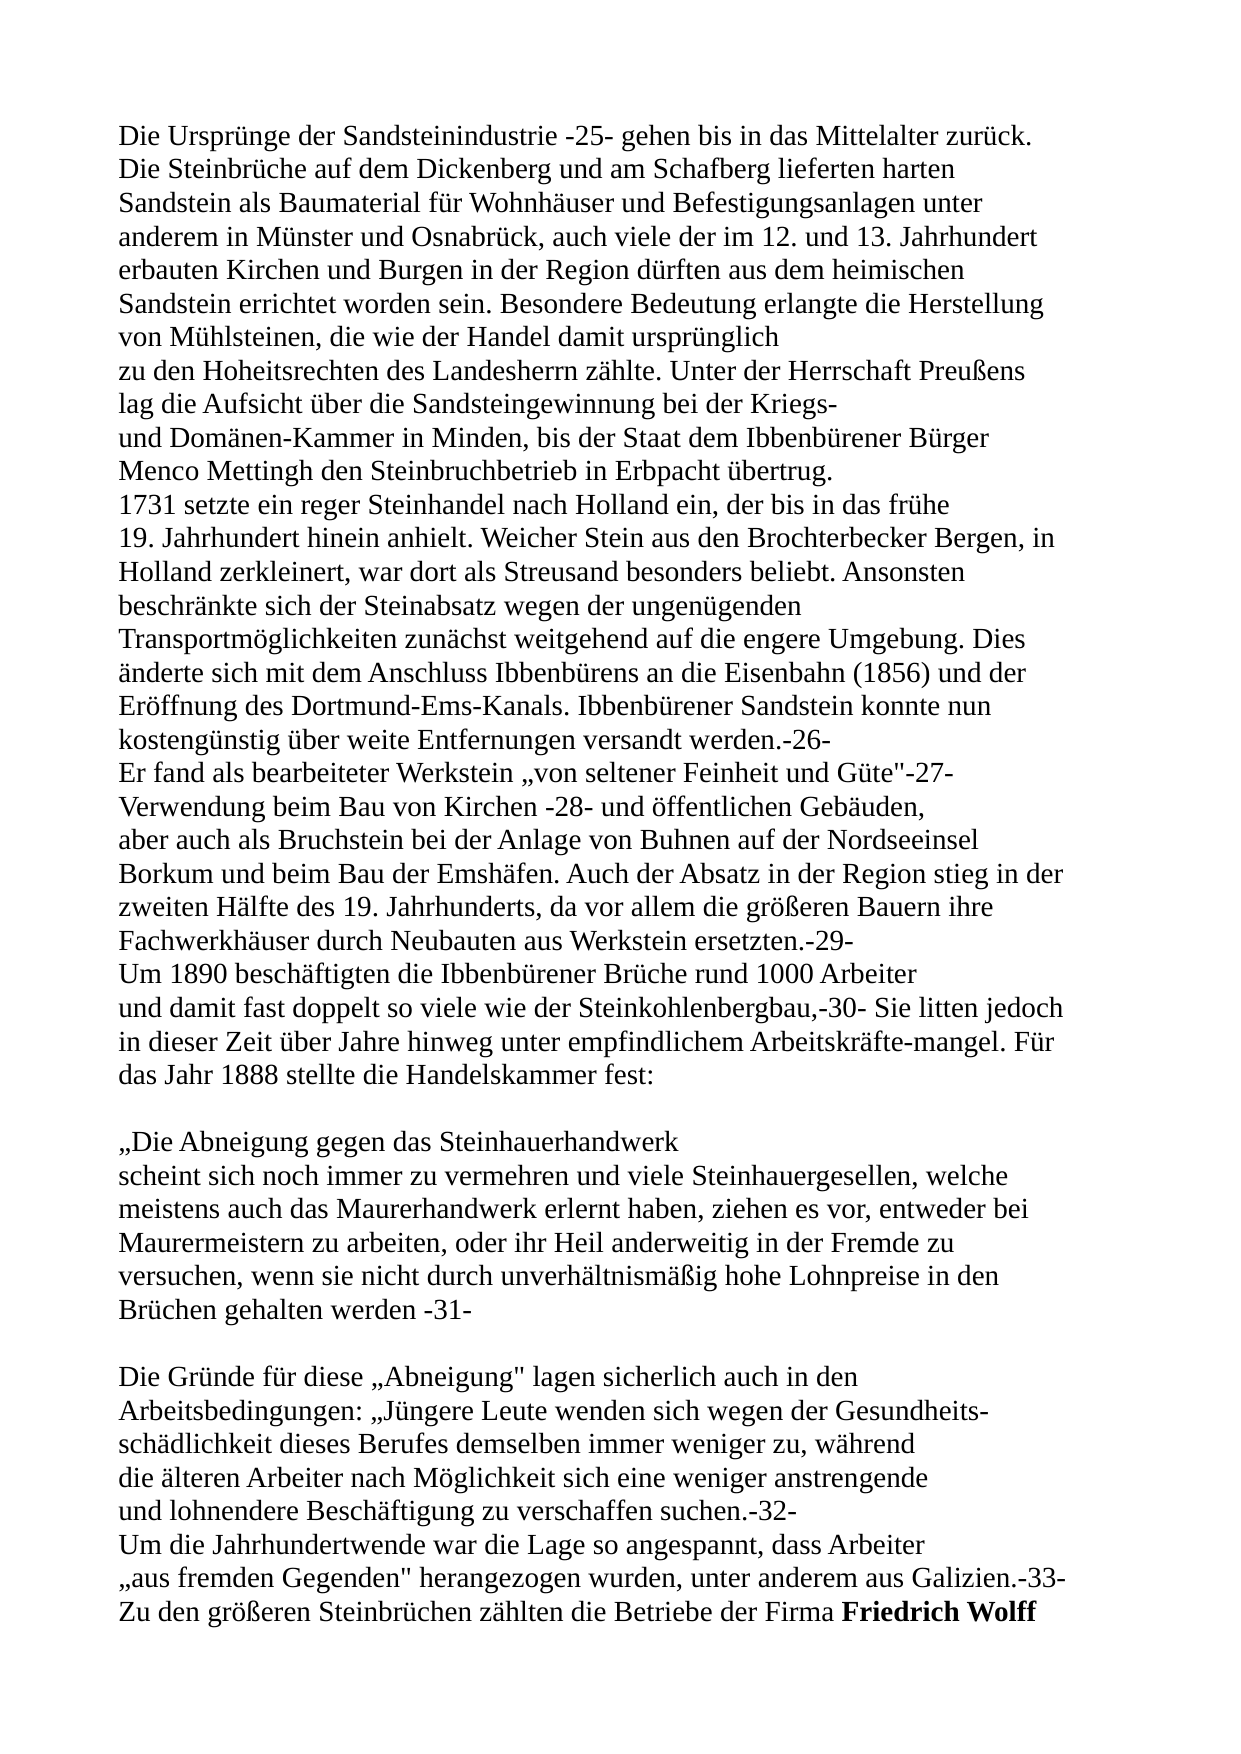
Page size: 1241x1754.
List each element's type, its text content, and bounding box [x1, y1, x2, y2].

text und damit fast doppelt so viele wie der Steinkohlenbergbau,-30- Sie litten jedoch in die­ser Zeit über Jahre hinweg unter empfindlichem Arbeitskräfte-mangel. Für das Jahr 1888 stellte die Handelskammer fest: [118, 990, 1067, 1091]
text „Die Abneigung gegen das Steinhauerhandwerk [118, 1124, 1067, 1158]
text Er fand als bearbeiteter Werkstein „von seltener Feinheit und Güte"-27- Verwendung beim Bau von Kirchen -28- und öffentlichen Gebäuden, [118, 755, 1067, 822]
text „aus fremden Gegenden" herangezogen wurden, unter anderem aus Galizien.-33- Zu den größeren Steinbrüchen zählten die Be­triebe der Firma Friedrich Wolff [118, 1560, 1067, 1627]
text Um die Jahrhundertwende war die Lage so angespannt, dass Arbeiter [118, 1527, 1067, 1560]
text Die Ursprünge der Sandsteinindustrie -25- gehen bis in das Mittelalter zurück. Die Steinbrüche auf dem Dickenberg und am Schafberg lieferten harten Sandstein als Baumaterial für Wohnhäuser und Befestigungsanlagen unter anderem in Münster und Osnabrück, auch viele der im 12. und 13. Jahrhundert erbauten Kirchen und Burgen in der Region dürften aus dem heimischen Sandstein er­richtet worden sein. Besondere Bedeutung er­langte die Herstellung von Mühlsteinen, die wie der Handel damit ursprünglich [118, 118, 1067, 353]
text zu den Hoheits­rechten des Landesherrn zählte. Unter der Herr­schaft Preußens lag die Aufsicht über die Sand­steingewinnung bei der Kriegs- [118, 353, 1067, 420]
text 1731 setzte ein reger Steinhandel nach Holland ein, der bis in das frühe [118, 487, 1067, 521]
text scheint sich noch immer zu vermehren und viele Steinhauergesellen, welche meistens auch das Maurerhandwerk erlernt haben, ziehen es vor, entweder bei Maurermeistern zu arbeiten, oder ihr Heil anderweitig in der Fremde zu versuchen, wenn sie nicht durch unverhältnismäßig hohe Lohnpreise in den Brüchen gehal­ten werden -31- [118, 1158, 1067, 1326]
text Die Gründe für diese „Abneigung" lagen sicherlich auch in den Arbeitsbedingun­gen: „Jüngere Leute wenden sich wegen der Gesundheits-schädlichkeit dieses Berufes demsel­ben immer weniger zu, während [118, 1359, 1067, 1460]
text Um 1890 beschäftigten die Ibbenbürener Brüche rund 1000 Arbeiter [118, 957, 1067, 990]
text die älteren Arbei­ter nach Möglichkeit sich eine weniger anstren­gende [118, 1460, 1067, 1493]
text 19. Jahrhundert hinein anhielt. Weicher Stein aus den Brochterbecker Bergen, in Holland zerkleinert, war dort als Streusand besonders beliebt. Ansonsten beschränkte sich der Steinabsatz wegen der ungenügenden Transportmöglichkeiten zunächst weitgehend auf die engere Umgebung. Dies änderte sich mit dem Anschluss Ibbenbürens an die Eisenbahn (1856) und der Eröffnung des Dortmund-Ems-Kanals. Ibbenbürener Sandstein konnte nun kostengün­stig über weite Entfernungen versandt werden.-26- [118, 521, 1067, 755]
text und lohnendere Beschäftigung zu verschaf­fen suchen.-32- [118, 1493, 1067, 1527]
text und Domänen-Kammer in Minden, bis der Staat dem Ibbenbürener Bürger Menco Mettingh den Steinbruchbe­trieb in Erbpacht übertrug. [118, 420, 1067, 487]
text aber auch als Bruchstein bei der Anlage von Buhnen auf der Nordseeinsel Borkum und beim Bau der Emshäfen. Auch der Absatz in der Region stieg in der zweiten Hälfte des 19. Jahrhunderts, da vor allem die größeren Bauern ihre Fachwerkhäuser durch Neubauten aus Werkstein ersetzten.-29- [118, 822, 1067, 957]
